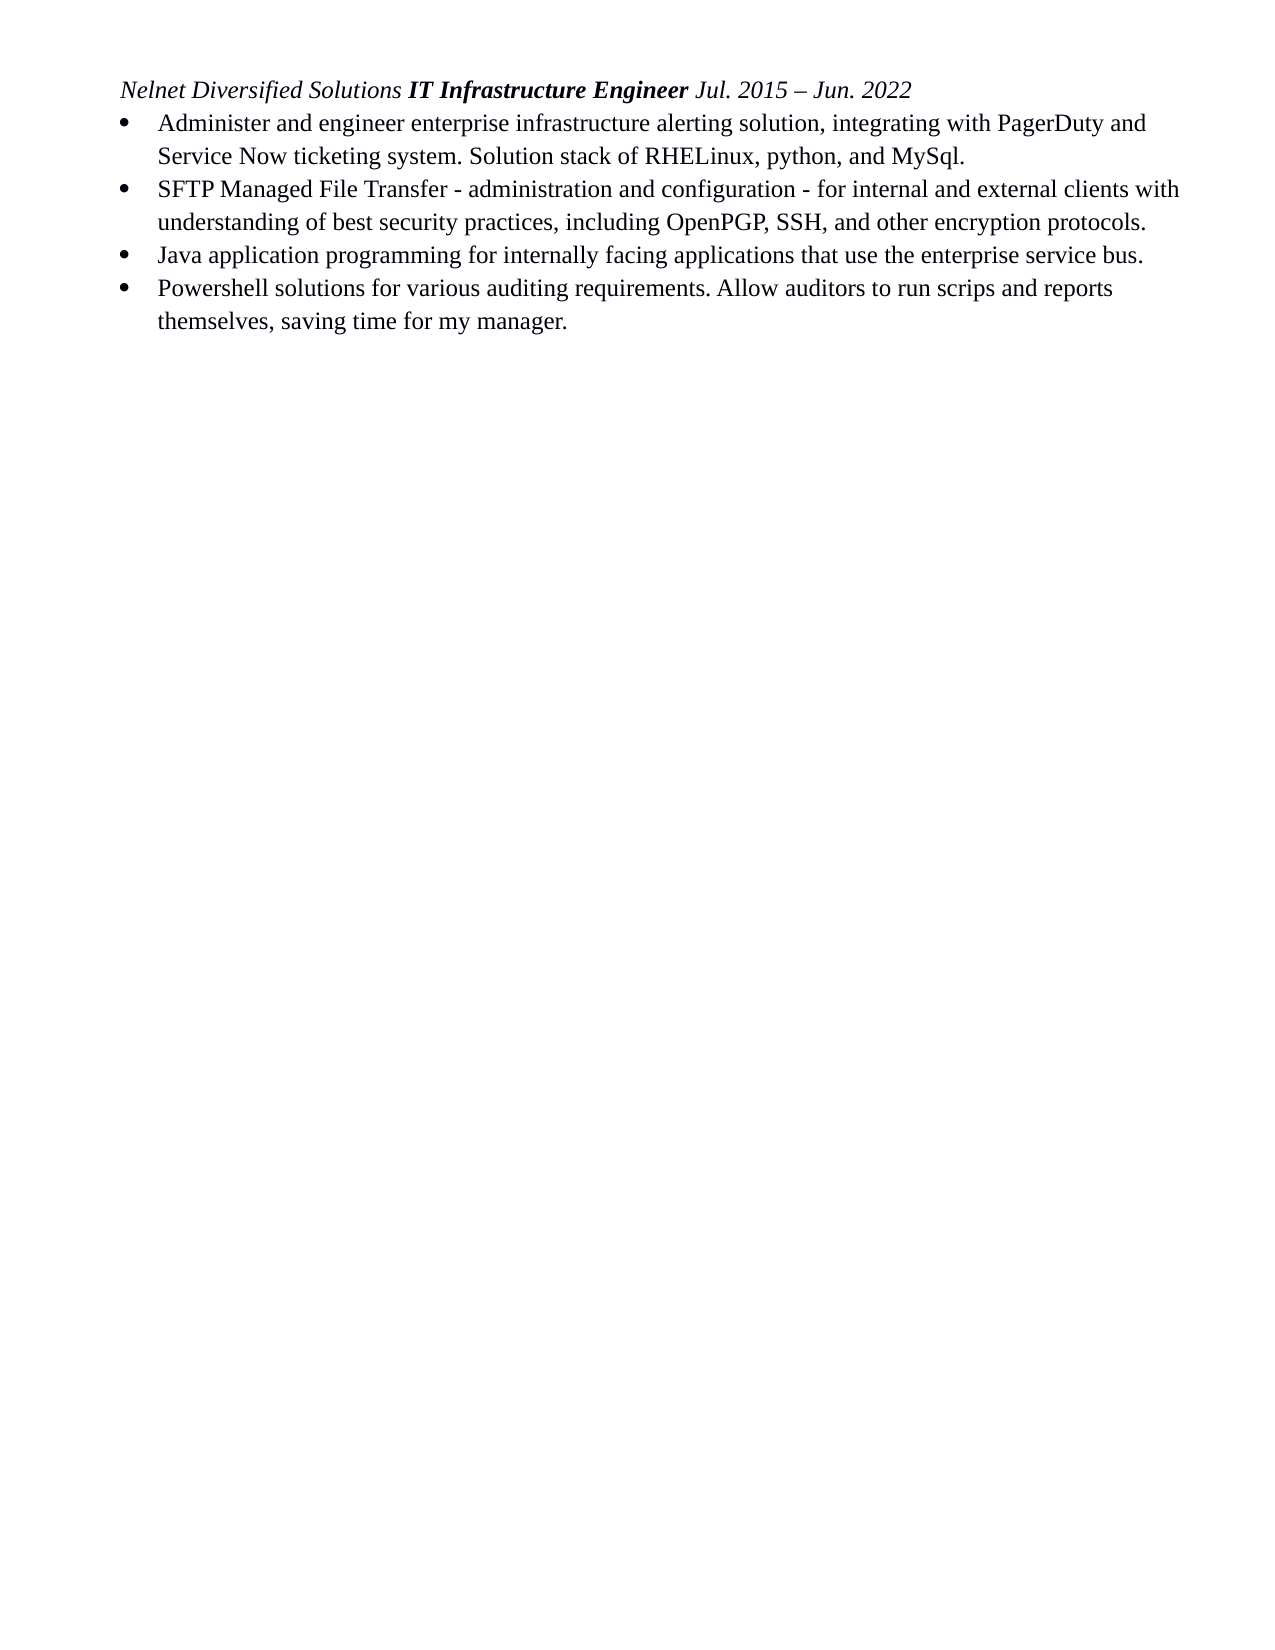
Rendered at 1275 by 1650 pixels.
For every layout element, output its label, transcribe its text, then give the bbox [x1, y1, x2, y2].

list Powershell solutions for various auditing requirements. Allow auditors to run scrips and reports themselves, saving time for my manager. [120, 273, 1200, 335]
list SFTP Managed File Transfer - administration and configuration - for internal and external clients with understanding of best security practices, including OpenPGP, SSH, and other encryption protocols. [120, 174, 1200, 236]
list Administer and engineer enterprise infrastructure alerting solution, integrating with PagerDuty and Service Now ticketing system. Solution stack of RHELinux, python, and MySql. [120, 108, 1200, 170]
list Java application programming for internally facing applications that use the enterprise service bus. [120, 240, 1200, 269]
text Nelnet Diversified Solutions IT Infrastructure Engineer Jul. 2015 – Jun. 2022 [120, 75, 1200, 104]
